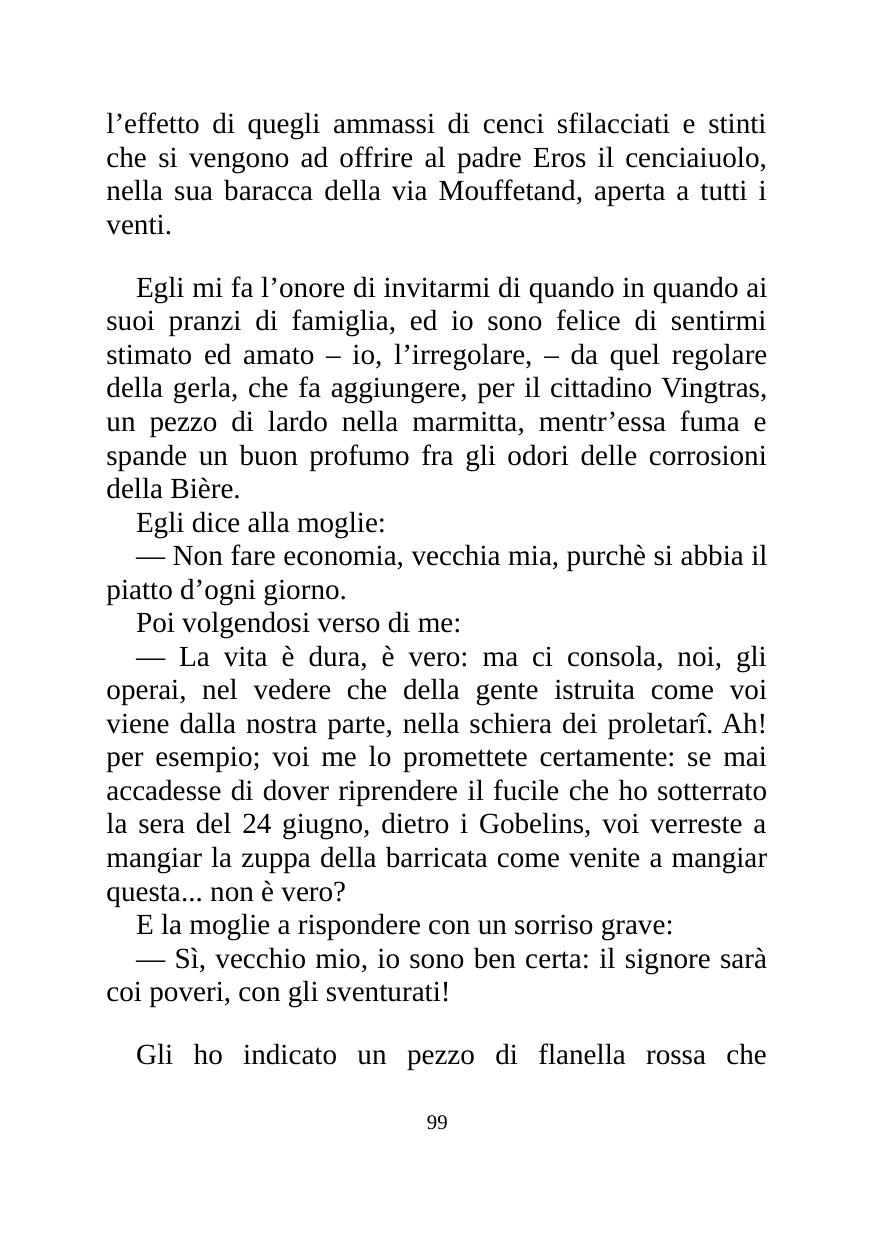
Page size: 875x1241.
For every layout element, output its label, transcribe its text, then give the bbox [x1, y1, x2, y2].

text Gli ho indicato un pezzo di flanella rossa che [106, 1037, 768, 1071]
text Egli mi fa l’onore di invitarmi di quando in quando ai suoi pranzi di famiglia, ed io sono felice di sentirmi stimato ed amato – io, l’irregolare, – da quel regolare della gerla, che fa aggiungere, per il cittadino Vingtras, un pezzo di lardo nella marmitta, mentr’essa fuma e spande un buon profumo fra gli odori delle corrosioni della Bière. [106, 270, 768, 505]
text Poi volgendosi verso di me: [106, 605, 768, 639]
text — Non fare economia, vecchia mia, purchè si abbia il piatto d’ogni giorno. [106, 538, 768, 605]
text — La vita è dura, è vero: ma ci consola, noi, gli operai, nel vedere che della gente istruita come voi viene dalla nostra parte, nella schiera dei proletarî. Ah! per esempio; voi me lo promettete certamente: se mai accadesse di dover riprendere il fucile che ho sotterrato la sera del 24 giugno, dietro i Gobelins, voi verreste a mangiar la zuppa della barricata come venite a mangiar questa... non è vero? [106, 639, 768, 907]
text — Sì, vecchio mio, io sono ben certa: il signore sarà coi poveri, con gli sventurati! [106, 941, 768, 1008]
text l’effetto di quegli ammassi di cenci sfilacciati e stinti che si vengono ad offrire al padre Eros il cenciaiuolo, nella sua baracca della via Mouffetand, aperta a tutti i venti. [106, 106, 768, 240]
text Egli dice alla moglie: [106, 505, 768, 538]
text E la moglie a rispondere con un sorriso grave: [106, 907, 768, 941]
